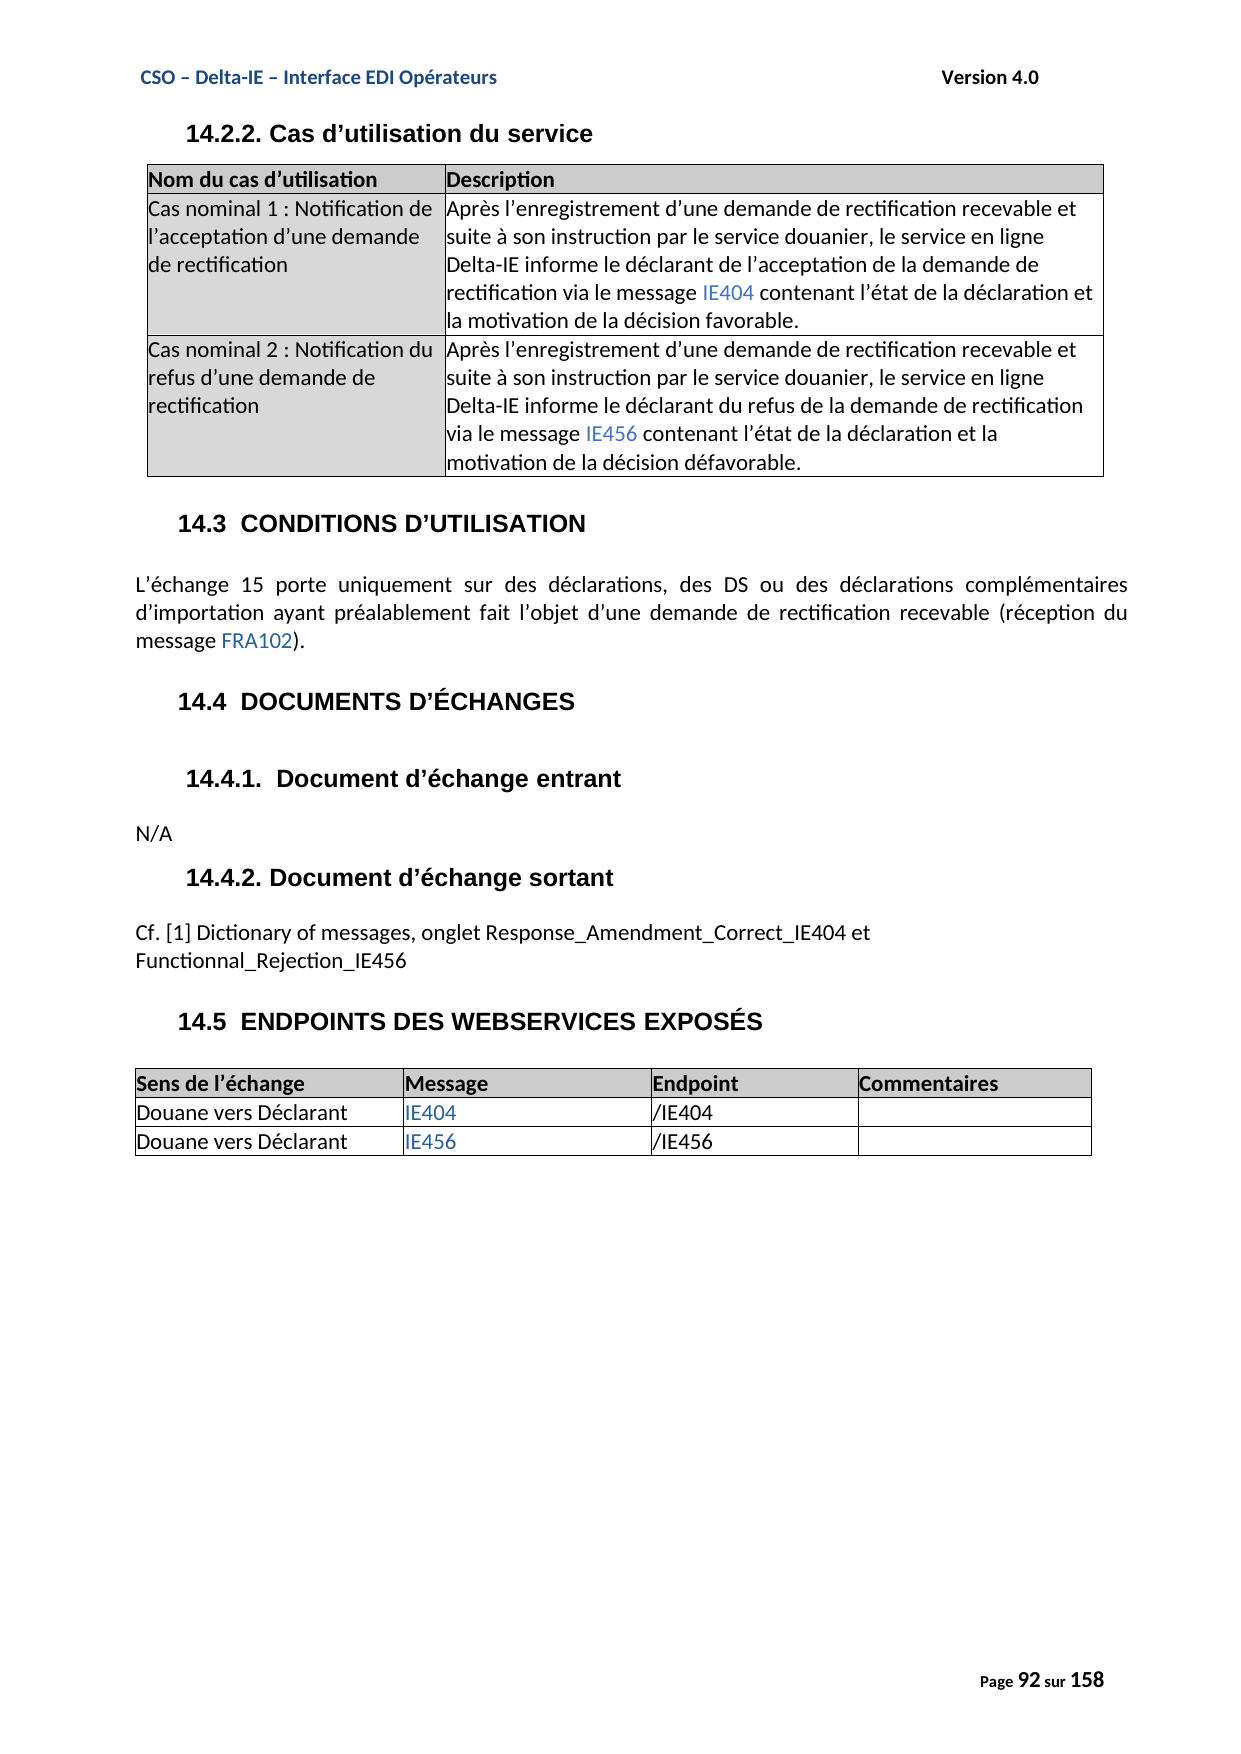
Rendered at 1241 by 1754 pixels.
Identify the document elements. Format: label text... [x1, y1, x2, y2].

table_header Nom du cas d’utilisation [148, 165, 445, 193]
subtitle Document d’échange entrant [186, 764, 1130, 793]
table_header Sens de l’échange [136, 1069, 403, 1097]
table_cell Après l’enregistrement d’une demande de rectification recevable et suite à son instruction par le service douanier, le service en ligne Delta-IE informe le déclarant de l’acceptation de la demande de rectification via le message IE404 contenant l’état de la déclaration et la motivation de la décision favorable. [446, 194, 1103, 334]
subtitle CONDITIONS D’UTILISATION [171, 509, 1130, 538]
text N/A [135, 819, 1130, 847]
table_header Commentaires [859, 1069, 1091, 1097]
subtitle DOCUMENTS D’ÉCHANGES [171, 687, 1130, 716]
table_header Endpoint [652, 1069, 858, 1097]
table_cell Douane vers Déclarant [136, 1127, 403, 1155]
table_cell IE456 [404, 1127, 651, 1155]
table_cell Cas nominal 2 : Notification du refus d’une demande de rectification [148, 336, 445, 476]
text L’échange 15 porte uniquement sur des déclarations, des DS ou des déclarations complémentaires d’importation ayant préalablement fait l’objet d’une demande de rectification recevable (réception du message FRA102). [135, 570, 1130, 654]
subtitle ENDPOINTS DES WEBSERVICES EXPOSÉS [171, 1007, 1130, 1035]
table_cell Douane vers Déclarant [136, 1098, 403, 1126]
table_cell Cas nominal 1 : Notification de l’acceptation d’une demande de rectification [148, 194, 445, 334]
table_cell /IE404 [652, 1098, 858, 1126]
table_cell /IE456 [652, 1127, 858, 1155]
table_cell [859, 1127, 1091, 1155]
subtitle Document d’échange sortant [186, 863, 1130, 892]
text Cf. [1] Dictionary of messages, onglet Response_Amendment_Correct_IE404 et Functionnal_Rejection_IE456 [135, 918, 1130, 974]
subtitle Cas d’utilisation du service [186, 119, 1130, 148]
table_cell [859, 1098, 1091, 1126]
table_cell IE404 [404, 1098, 651, 1126]
table_header Description [446, 165, 1103, 193]
table_cell Après l’enregistrement d’une demande de rectification recevable et suite à son instruction par le service douanier, le service en ligne Delta-IE informe le déclarant du refus de la demande de rectification via le message IE456 contenant l’état de la déclaration et la motivation de la décision défavorable. [446, 336, 1103, 476]
table_header Message [404, 1069, 651, 1097]
